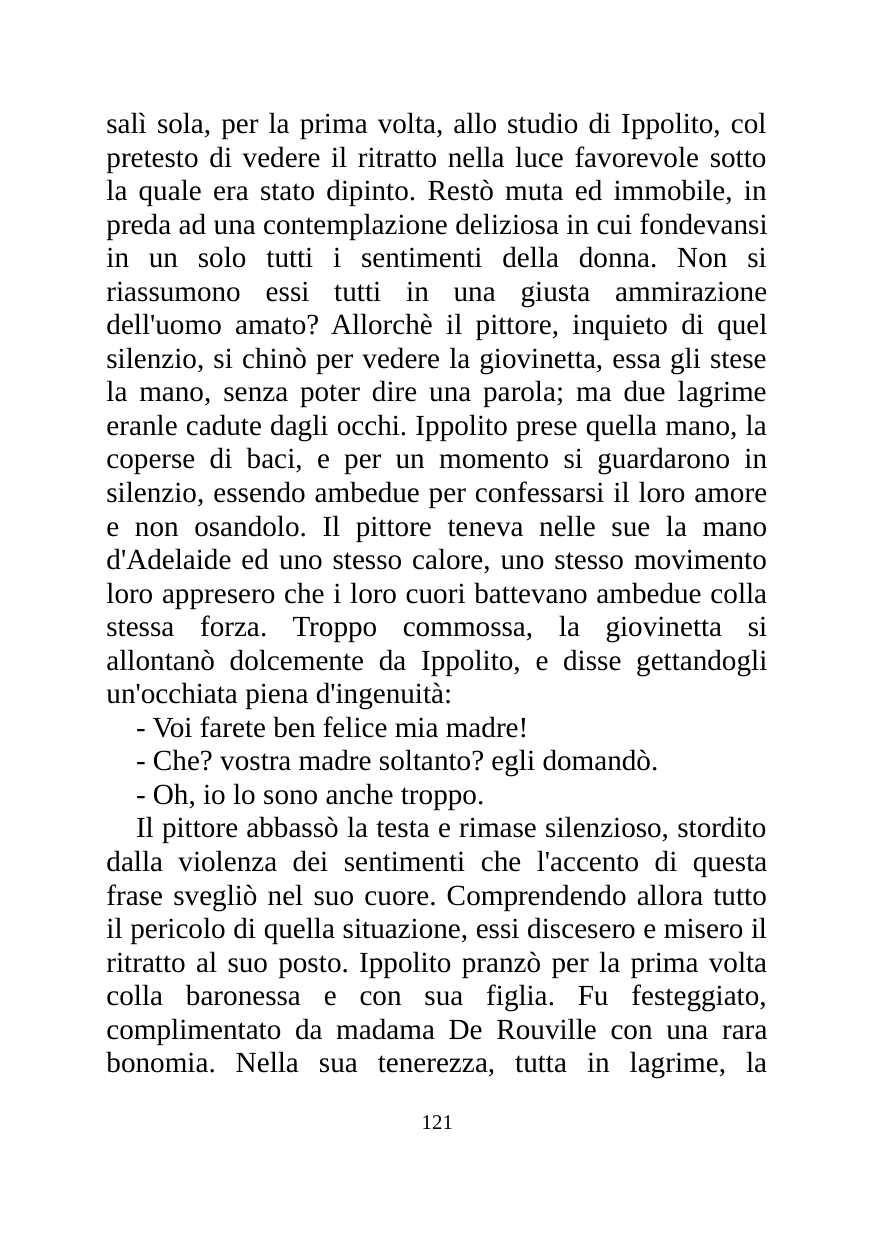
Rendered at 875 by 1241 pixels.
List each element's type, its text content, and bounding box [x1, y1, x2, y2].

text - Che? vostra madre soltanto? egli domandò. [106, 743, 768, 777]
text salì sola, per la prima volta, allo studio di Ippolito, col pretesto di vedere il ritratto nella luce favorevole sotto la quale era stato dipinto. Restò muta ed immobile, in preda ad una contemplazione deliziosa in cui fondevansi in un solo tutti i sentimenti della donna. Non si riassumono essi tutti in una giusta ammirazione dell'uomo amato? Allorchè il pittore, inquieto di quel silenzio, si chinò per vedere la giovinetta, essa gli stese la mano, senza poter dire una parola; ma due lagrime eranle cadute dagli occhi. Ippolito prese quella mano, la coperse di baci, e per un momento si guardarono in silenzio, essendo ambedue per confessarsi il loro amore e non osandolo. Il pittore teneva nelle sue la mano d'Adelaide ed uno stesso calore, uno stesso movimento loro appresero che i loro cuori battevano ambedue colla stessa forza. Troppo commossa, la giovinetta si allontanò dolcemente da Ippolito, e disse gettandogli un'occhiata piena d'ingenuità: [106, 106, 768, 710]
text Il pittore abbassò la testa e rimase silenzioso, stordito dalla violenza dei sentimenti che l'accento di questa frase svegliò nel suo cuore. Comprendendo allora tutto il pericolo di quella situazione, essi discesero e misero il ritratto al suo posto. Ippolito pranzò per la prima volta colla baronessa e con sua figlia. Fu festeggiato, complimentato da madama De Rouville con una rara bonomia. Nella sua tenerezza, tutta in lagrime, la [106, 811, 768, 1079]
text - Voi farete ben felice mia madre! [106, 710, 768, 743]
text - Oh, io lo sono anche troppo. [106, 777, 768, 811]
